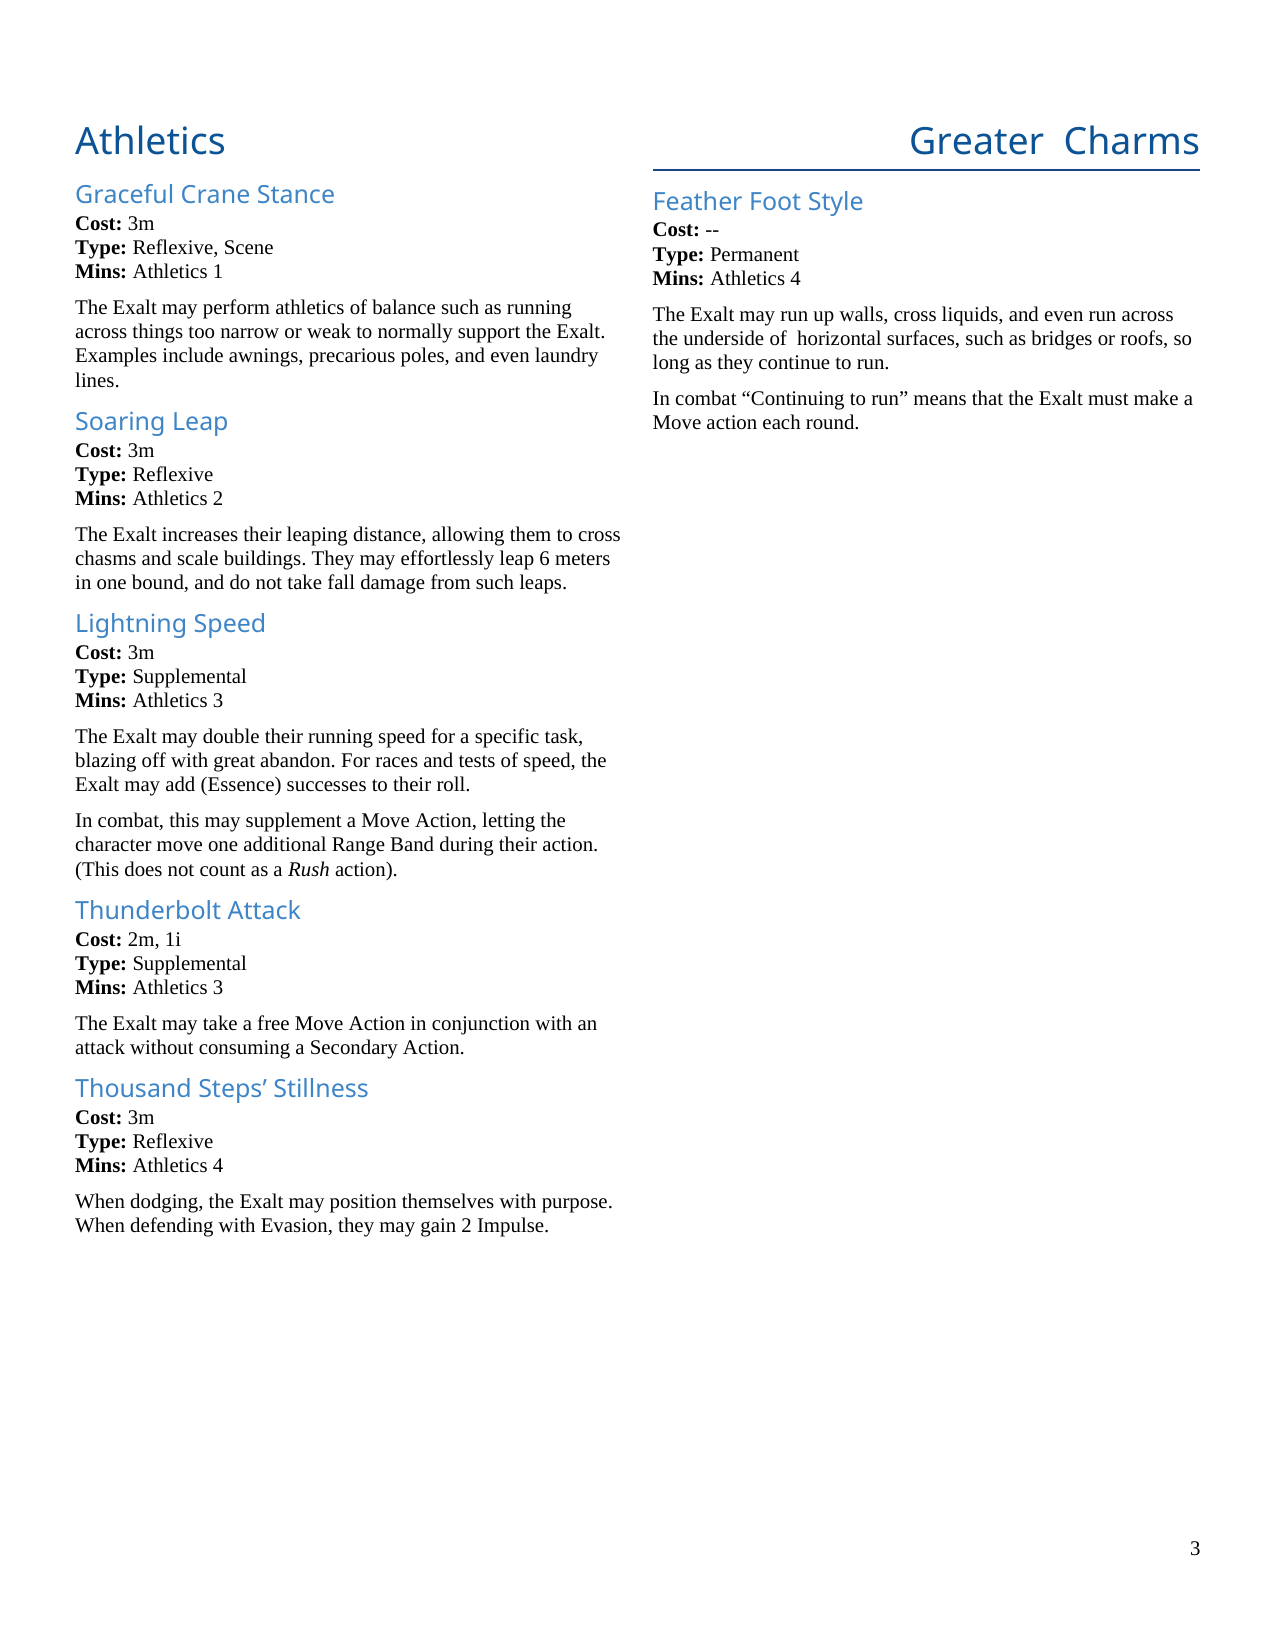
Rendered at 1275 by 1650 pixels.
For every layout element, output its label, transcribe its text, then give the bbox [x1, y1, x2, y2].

text Cost: -- Type: Permanent Mins: Athletics 4 [652, 217, 1200, 289]
text The Exalt increases their leaping distance, allowing them to cross chasms and scale buildings. They may effortlessly leap 6 meters in one bound, and do not take fall damage from such leaps. [75, 522, 622, 594]
subtitle Graceful Crane Stance [75, 177, 622, 211]
text In combat, this may supplement a Move Action, letting the character move one additional Range Band during their action. (This does not count as a Rush action). [75, 808, 622, 881]
subtitle Thousand Steps’ Stillness [75, 1071, 622, 1105]
subtitle Greater Charms [652, 114, 1200, 171]
subtitle Lightning Speed [75, 606, 622, 640]
subtitle Thunderbolt Attack [75, 892, 622, 927]
text The Exalt may take a free Move Action in conjunction with an attack without consuming a Secondary Action. [75, 1011, 622, 1059]
text In combat “Continuing to run” means that the Exalt must make a Move action each round. [652, 386, 1200, 434]
subtitle Soaring Leap [75, 403, 622, 438]
text When dodging, the Exalt may position themselves with purpose. When defending with Evasion, they may gain 2 Impulse. [75, 1189, 622, 1237]
text The Exalt may perform athletics of balance such as running across things too narrow or weak to normally support the Exalt. Examples include awnings, precarious poles, and even laundry lines. [75, 295, 622, 392]
text Cost: 2m, 1i Type: Supplemental Mins: Athletics 3 [75, 927, 622, 999]
text Cost: 3m Type: Reflexive Mins: Athletics 4 [75, 1105, 622, 1177]
text The Exalt may run up walls, cross liquids, and even run across the underside of horizontal surfaces, such as bridges or roofs, so long as they continue to run. [652, 302, 1200, 374]
text Cost: 3m Type: Reflexive Mins: Athletics 2 [75, 438, 622, 510]
text The Exalt may double their running speed for a specific task, blazing off with great abandon. For races and tests of speed, the Exalt may add (Essence) successes to their roll. [75, 724, 622, 796]
subtitle Athletics [75, 114, 622, 165]
text Cost: 3m Type: Supplemental Mins: Athletics 3 [75, 640, 622, 712]
subtitle Feather Foot Style [652, 183, 1200, 217]
text Cost: 3m Type: Reflexive, Scene Mins: Athletics 1 [75, 211, 622, 283]
